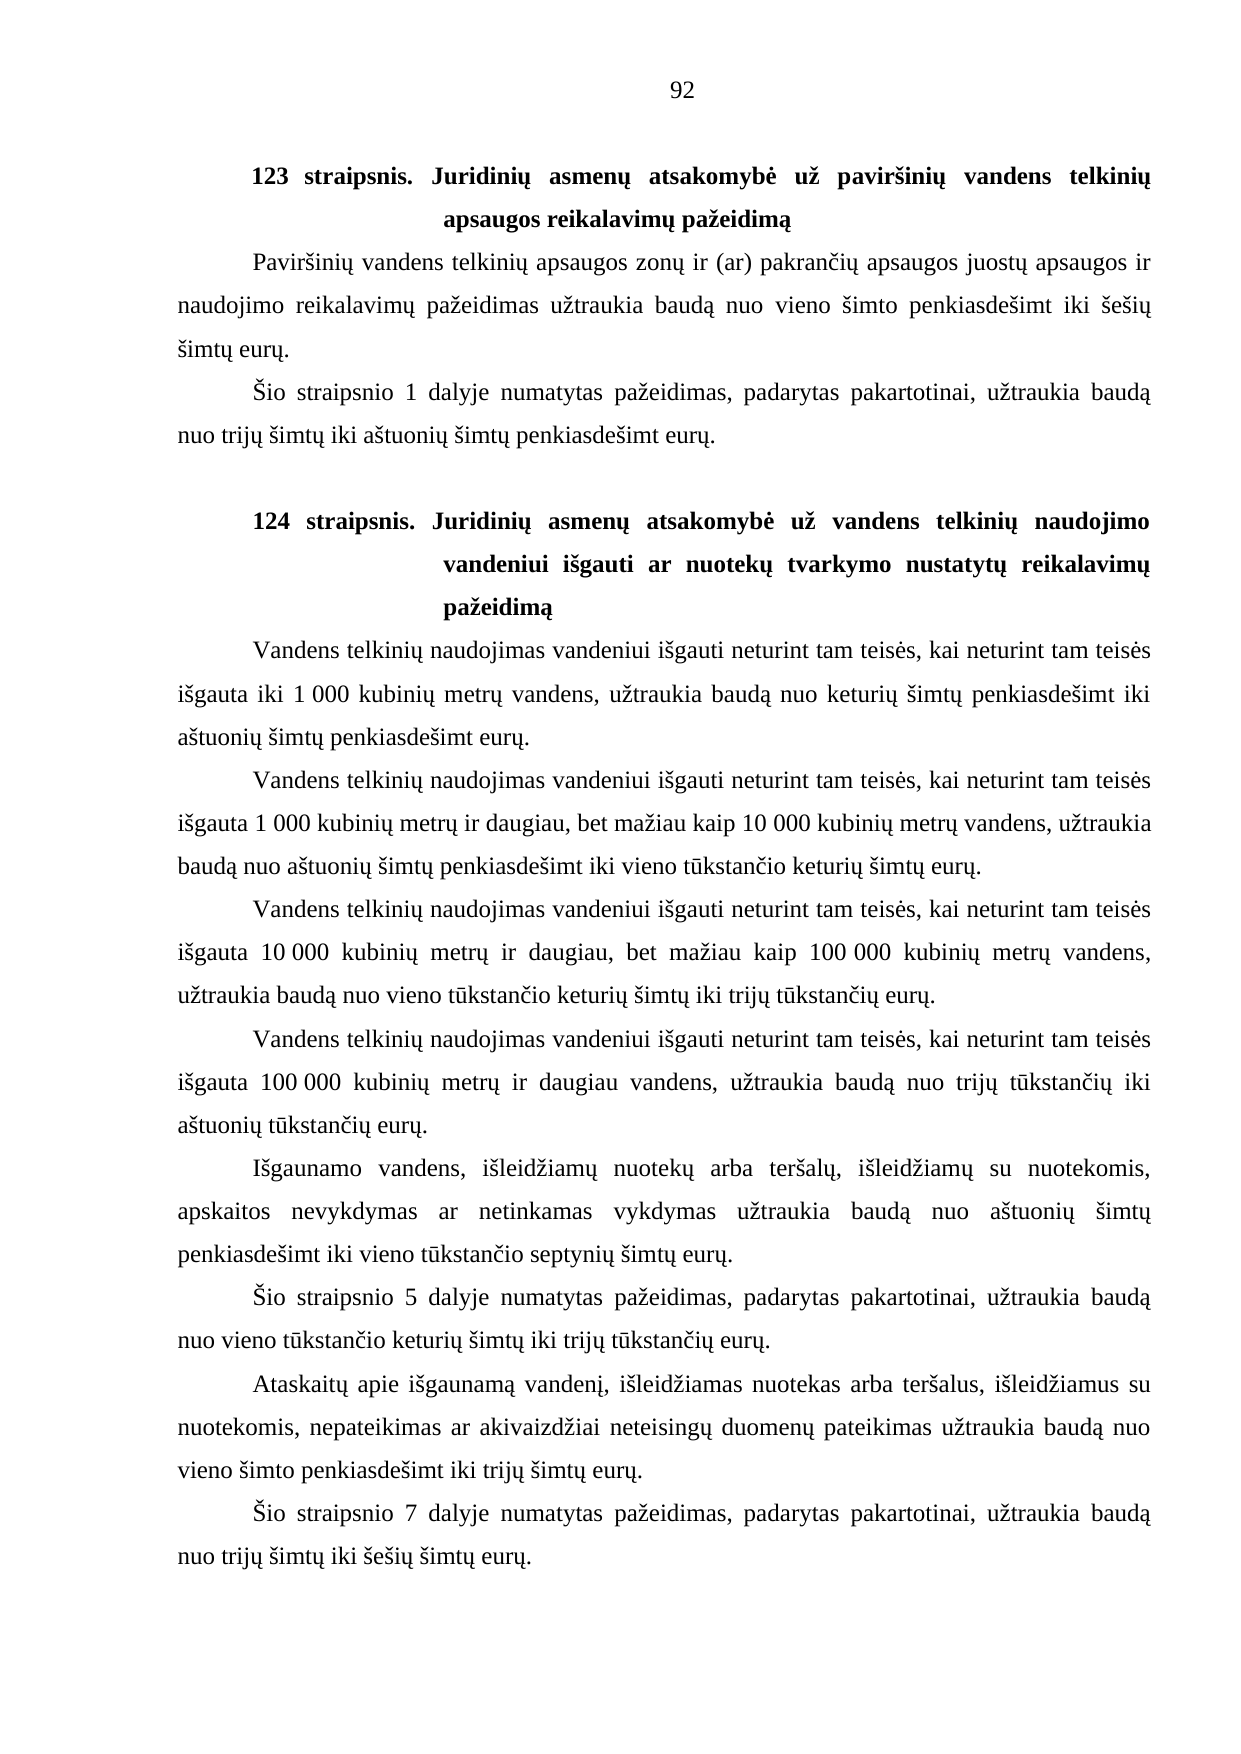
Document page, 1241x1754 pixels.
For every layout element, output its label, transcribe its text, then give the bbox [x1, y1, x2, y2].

text Vandens telkinių naudojimas vandeniui išgauti neturint tam teisės, kai neturint tam teisės išgauta 1 000 kubinių metrų ir daugiau, bet mažiau kaip 10 000 kubinių metrų vandens, užtraukia baudą nuo aštuonių šimtų penkiasdešimt iki vieno tūkstančio keturių šimtų eurų. [177, 765, 1151, 880]
text Vandens telkinių naudojimas vandeniui išgauti neturint tam teisės, kai neturint tam teisės išgauta iki 1 000 kubinių metrų vandens, užtraukia baudą nuo keturių šimtų penkiasdešimt iki aštuonių šimtų penkiasdešimt eurų. [177, 636, 1151, 751]
text 123 straipsnis. Juridinių asmenų atsakomybė už paviršinių vandens telkinių apsaugos reikalavimų pažeidimą [251, 161, 1151, 233]
text Vandens telkinių naudojimas vandeniui išgauti neturint tam teisės, kai neturint tam teisės išgauta 100 000 kubinių metrų ir daugiau vandens, užtraukia baudą nuo trijų tūkstančių iki aštuonių tūkstančių eurų. [177, 1024, 1151, 1139]
text Šio straipsnio 5 dalyje numatytas pažeidimas, padarytas pakartotinai, užtraukia baudą nuo vieno tūkstančio keturių šimtų iki trijų tūkstančių eurų. [177, 1282, 1151, 1354]
text Vandens telkinių naudojimas vandeniui išgauti neturint tam teisės, kai neturint tam teisės išgauta 10 000 kubinių metrų ir daugiau, bet mažiau kaip 100 000 kubinių metrų vandens, užtraukia baudą nuo vieno tūkstančio keturių šimtų iki trijų tūkstančių eurų. [177, 894, 1151, 1009]
text Šio straipsnio 7 dalyje numatytas pažeidimas, padarytas pakartotinai, užtraukia baudą nuo trijų šimtų iki šešių šimtų eurų. [177, 1498, 1151, 1570]
text Paviršinių vandens telkinių apsaugos zonų ir (ar) pakrančių apsaugos juostų apsaugos ir naudojimo reikalavimų pažeidimas užtraukia baudą nuo vieno šimto penkiasdešimt iki šešių šimtų eurų. [177, 247, 1151, 362]
text 124 straipsnis. Juridinių asmenų atsakomybė už vandens telkinių naudojimo vandeniui išgauti ar nuotekų tvarkymo nustatytų reikalavimų pažeidimą [252, 506, 1151, 621]
text Išgaunamo vandens, išleidžiamų nuotekų arba teršalų, išleidžiamų su nuotekomis, apskaitos nevykdymas ar netinkamas vykdymas užtraukia baudą nuo aštuonių šimtų penkiasdešimt iki vieno tūkstančio septynių šimtų eurų. [177, 1153, 1151, 1268]
text Ataskaitų apie išgaunamą vandenį, išleidžiamas nuotekas arba teršalus, išleidžiamus su nuotekomis, nepateikimas ar akivaizdžiai neteisingų duomenų pateikimas užtraukia baudą nuo vieno šimto penkiasdešimt iki trijų šimtų eurų. [177, 1369, 1151, 1484]
text Šio straipsnio 1 dalyje numatytas pažeidimas, padarytas pakartotinai, užtraukia baudą nuo trijų šimtų iki aštuonių šimtų penkiasdešimt eurų. [177, 377, 1151, 449]
